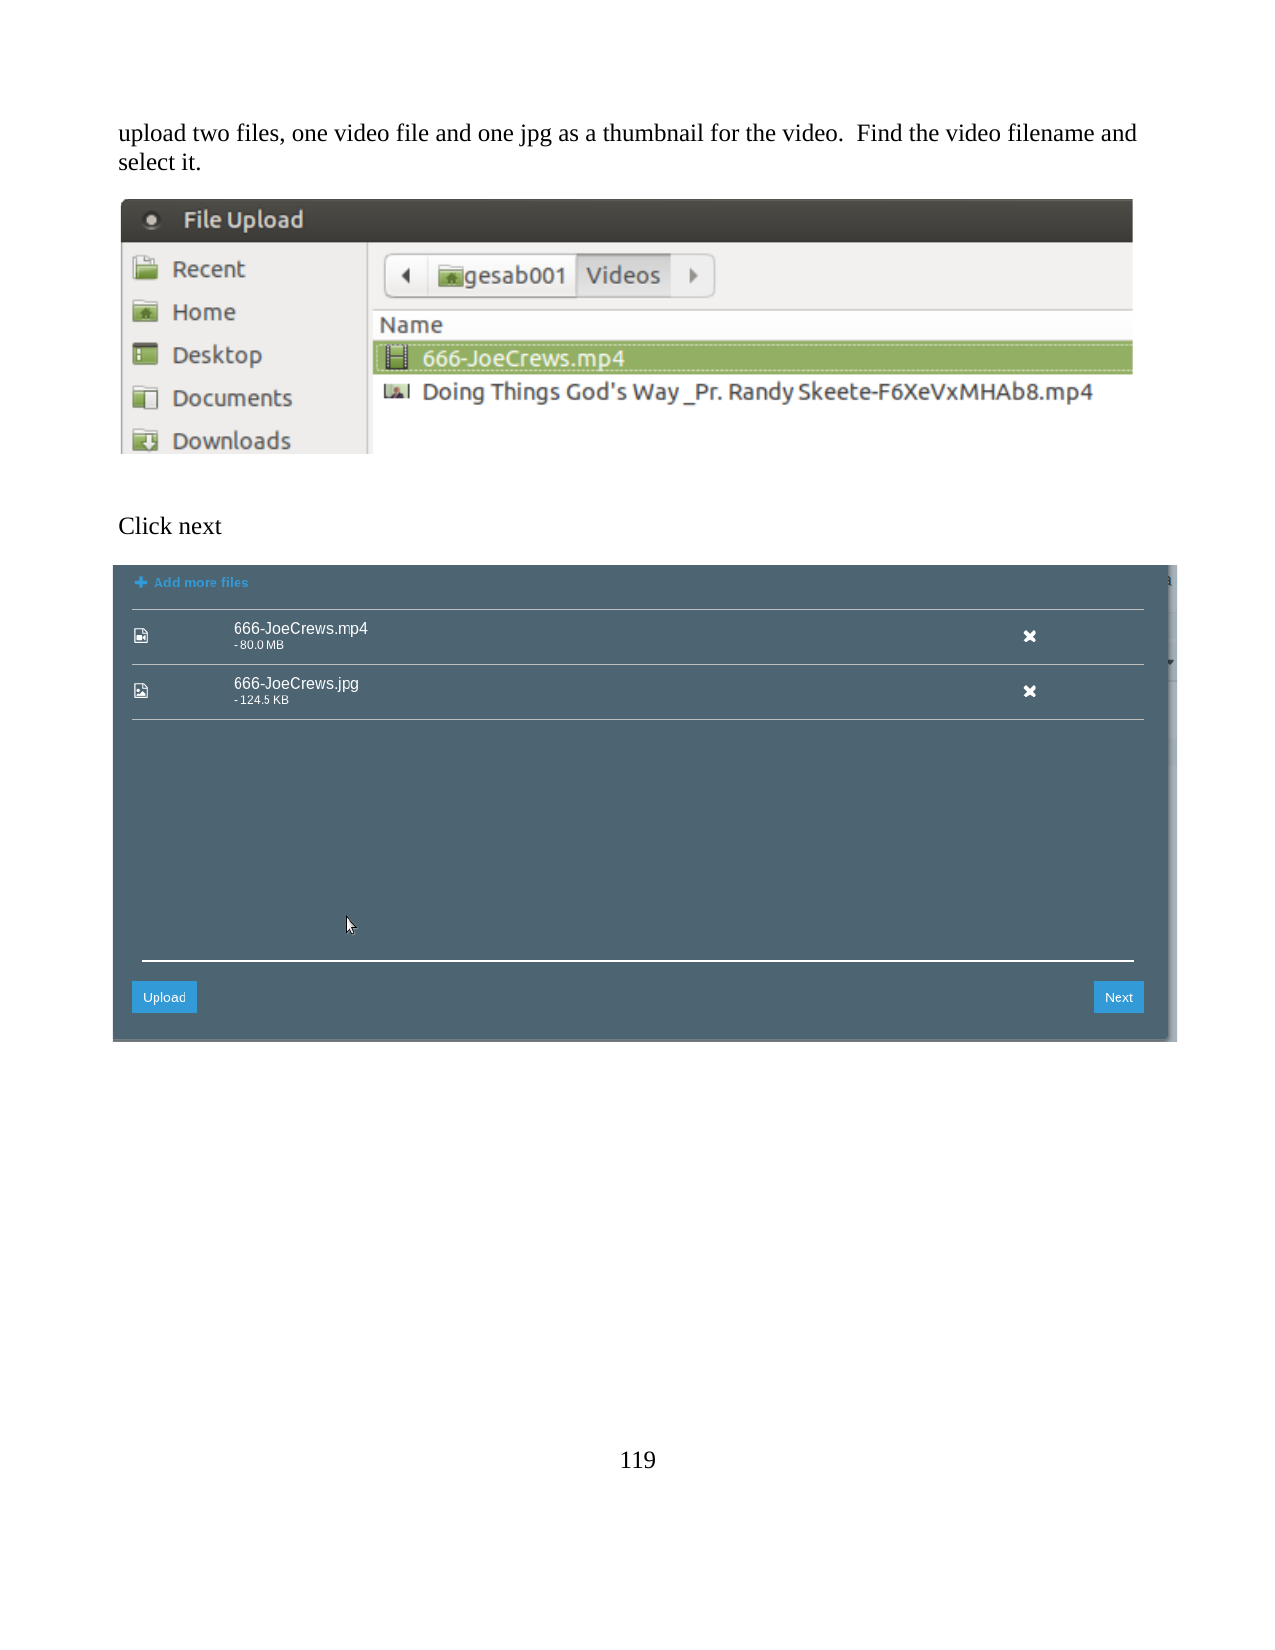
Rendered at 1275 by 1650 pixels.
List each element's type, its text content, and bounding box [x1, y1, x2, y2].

picture [112, 565, 1178, 1042]
text Click next [118, 511, 1157, 540]
text upload two files, one video file and one jpg as a thumbnail for the video. Find the video filename and select it. [118, 118, 1157, 176]
